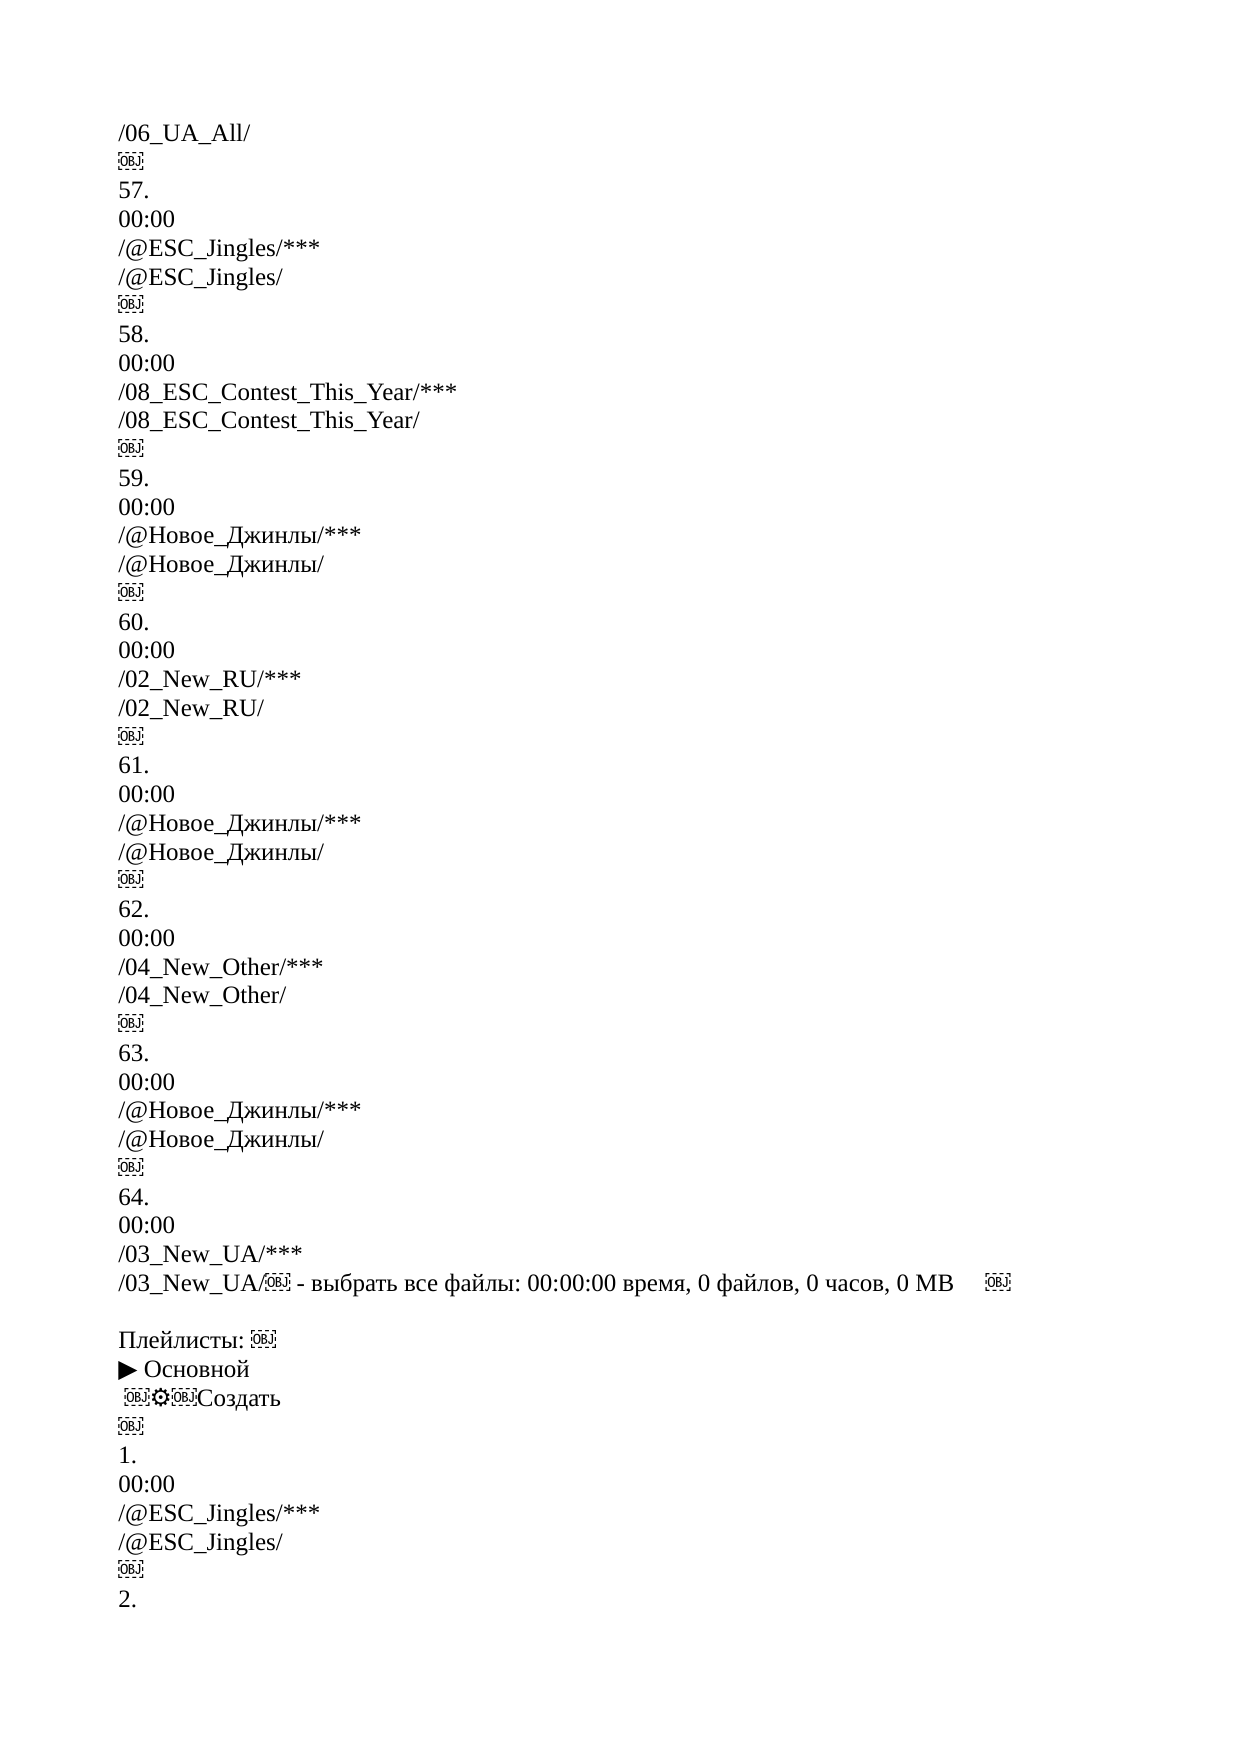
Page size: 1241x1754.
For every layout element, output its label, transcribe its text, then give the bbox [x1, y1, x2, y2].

text 2. [118, 1584, 1122, 1613]
text /04_New_Other/ [118, 981, 1122, 1009]
text /@ESC_Jingles/*** [118, 1498, 1122, 1527]
text /02_New_RU/ [118, 693, 1122, 722]
text 63. [118, 1038, 1122, 1067]
text 61. [118, 751, 1122, 779]
text 00:00 [118, 1469, 1122, 1498]
text 60. [118, 607, 1122, 636]
text ￼ [118, 1009, 1122, 1038]
text /03_New_UA/*** [118, 1239, 1122, 1268]
text /04_New_Other/*** [118, 952, 1122, 981]
text ￼ [118, 722, 1122, 751]
text 58. [118, 319, 1122, 348]
text 62. [118, 894, 1122, 923]
text ￼ [118, 866, 1122, 894]
text /@Новое_Джинлы/ [118, 837, 1122, 866]
text ￼ [118, 578, 1122, 607]
text /@ESC_Jingles/*** [118, 233, 1122, 262]
text /06_UA_All/ [118, 118, 1122, 147]
text /08_ESC_Contest_This_Year/ [118, 406, 1122, 434]
text ￼ [118, 434, 1122, 463]
text 00:00 [118, 492, 1122, 521]
text /@Новое_Джинлы/ [118, 1124, 1122, 1153]
text 00:00 [118, 636, 1122, 664]
text /@ESC_Jingles/ [118, 262, 1122, 291]
text Плейлисты: ￼ [118, 1326, 1122, 1354]
text /@Новое_Джинлы/*** [118, 808, 1122, 837]
text /@Новое_Джинлы/ [118, 549, 1122, 578]
text /02_New_RU/*** [118, 664, 1122, 693]
text 59. [118, 463, 1122, 492]
text ￼ [118, 1412, 1122, 1441]
text 00:00 [118, 1067, 1122, 1096]
text 1. [118, 1441, 1122, 1469]
text ￼ [118, 1153, 1122, 1182]
text 57. [118, 176, 1122, 204]
text /08_ESC_Contest_This_Year/*** [118, 377, 1122, 406]
text ￼⚙￼Создать [118, 1383, 1122, 1412]
text 00:00 [118, 779, 1122, 808]
text ￼ [118, 1556, 1122, 1584]
text /03_New_UA/￼ - выбрать все файлы: 00:00:00 время, 0 файлов, 0 часов, 0 MB ￼ [118, 1268, 1122, 1297]
text 00:00 [118, 204, 1122, 233]
text ￼ [118, 291, 1122, 319]
text 00:00 [118, 1211, 1122, 1239]
text ￼ [118, 147, 1122, 176]
text 64. [118, 1182, 1122, 1211]
text 00:00 [118, 923, 1122, 952]
text ▶ Основной [118, 1354, 1122, 1383]
text 00:00 [118, 348, 1122, 377]
text /@Новое_Джинлы/*** [118, 1096, 1122, 1124]
text /@ESC_Jingles/ [118, 1527, 1122, 1556]
text /@Новое_Джинлы/*** [118, 521, 1122, 549]
